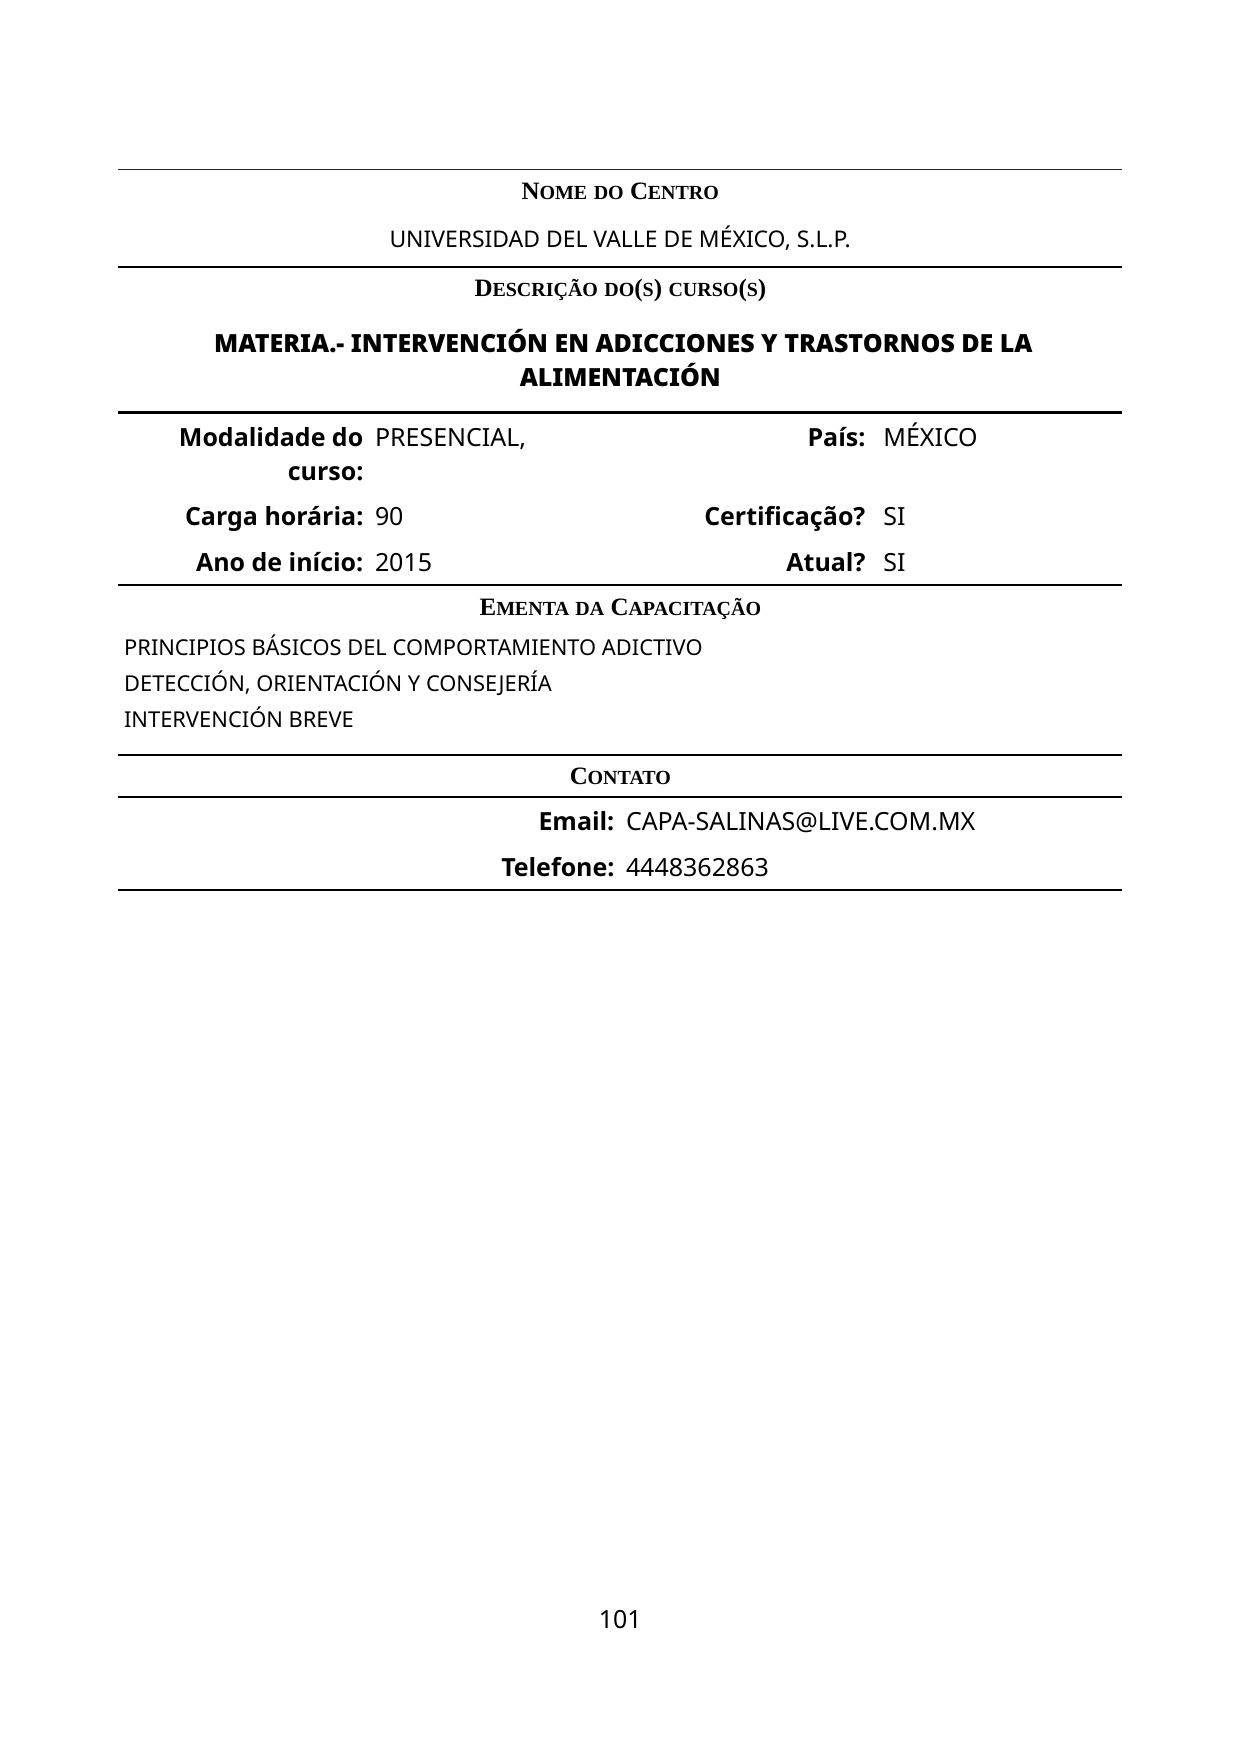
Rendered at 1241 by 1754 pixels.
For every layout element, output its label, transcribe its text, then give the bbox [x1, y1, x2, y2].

table_cell 2015 [369, 539, 620, 584]
table_cell CAPA-SALINAS@LIVE.COM.MX [620, 798, 1122, 843]
table_cell Ementa da Capacitação [118, 586, 1122, 626]
table_cell PRINCIPIOS BÁSICOS DEL COMPORTAMIENTO ADICTIVO DETECCIÓN, ORIENTACIÓN Y CONSEJERÍA INTERVENCIÓN BREVE [118, 626, 1122, 754]
table_cell UNIVERSIDAD DEL VALLE DE MÉXICO, S.L.P. [118, 211, 1122, 266]
table_header Nome do Centro [118, 171, 1122, 211]
table_cell Ano de início: [118, 539, 369, 584]
table_cell SI [871, 539, 1122, 584]
table_cell SI [871, 493, 1122, 538]
table_cell País: [620, 414, 871, 493]
table_cell Modalidade do curso: [118, 414, 369, 493]
table_cell 4448362863 [620, 844, 1122, 889]
table_cell Certificação? [620, 493, 871, 538]
table_cell MÉXICO [871, 414, 1122, 493]
table_cell Atual? [620, 539, 871, 584]
table_cell Descrição do(s) curso(s) [118, 268, 1122, 308]
table_cell Telefone: [118, 844, 620, 889]
table_cell Contato [118, 756, 1122, 796]
table_cell Email: [118, 798, 620, 843]
table_cell 90 [369, 493, 620, 538]
table_cell MATERIA.- INTERVENCIÓN EN ADICCIONES Y TRASTORNOS DE LA ALIMENTACIÓN [118, 308, 1122, 411]
table_cell PRESENCIAL, [369, 414, 620, 493]
table_cell Carga horária: [118, 493, 369, 538]
